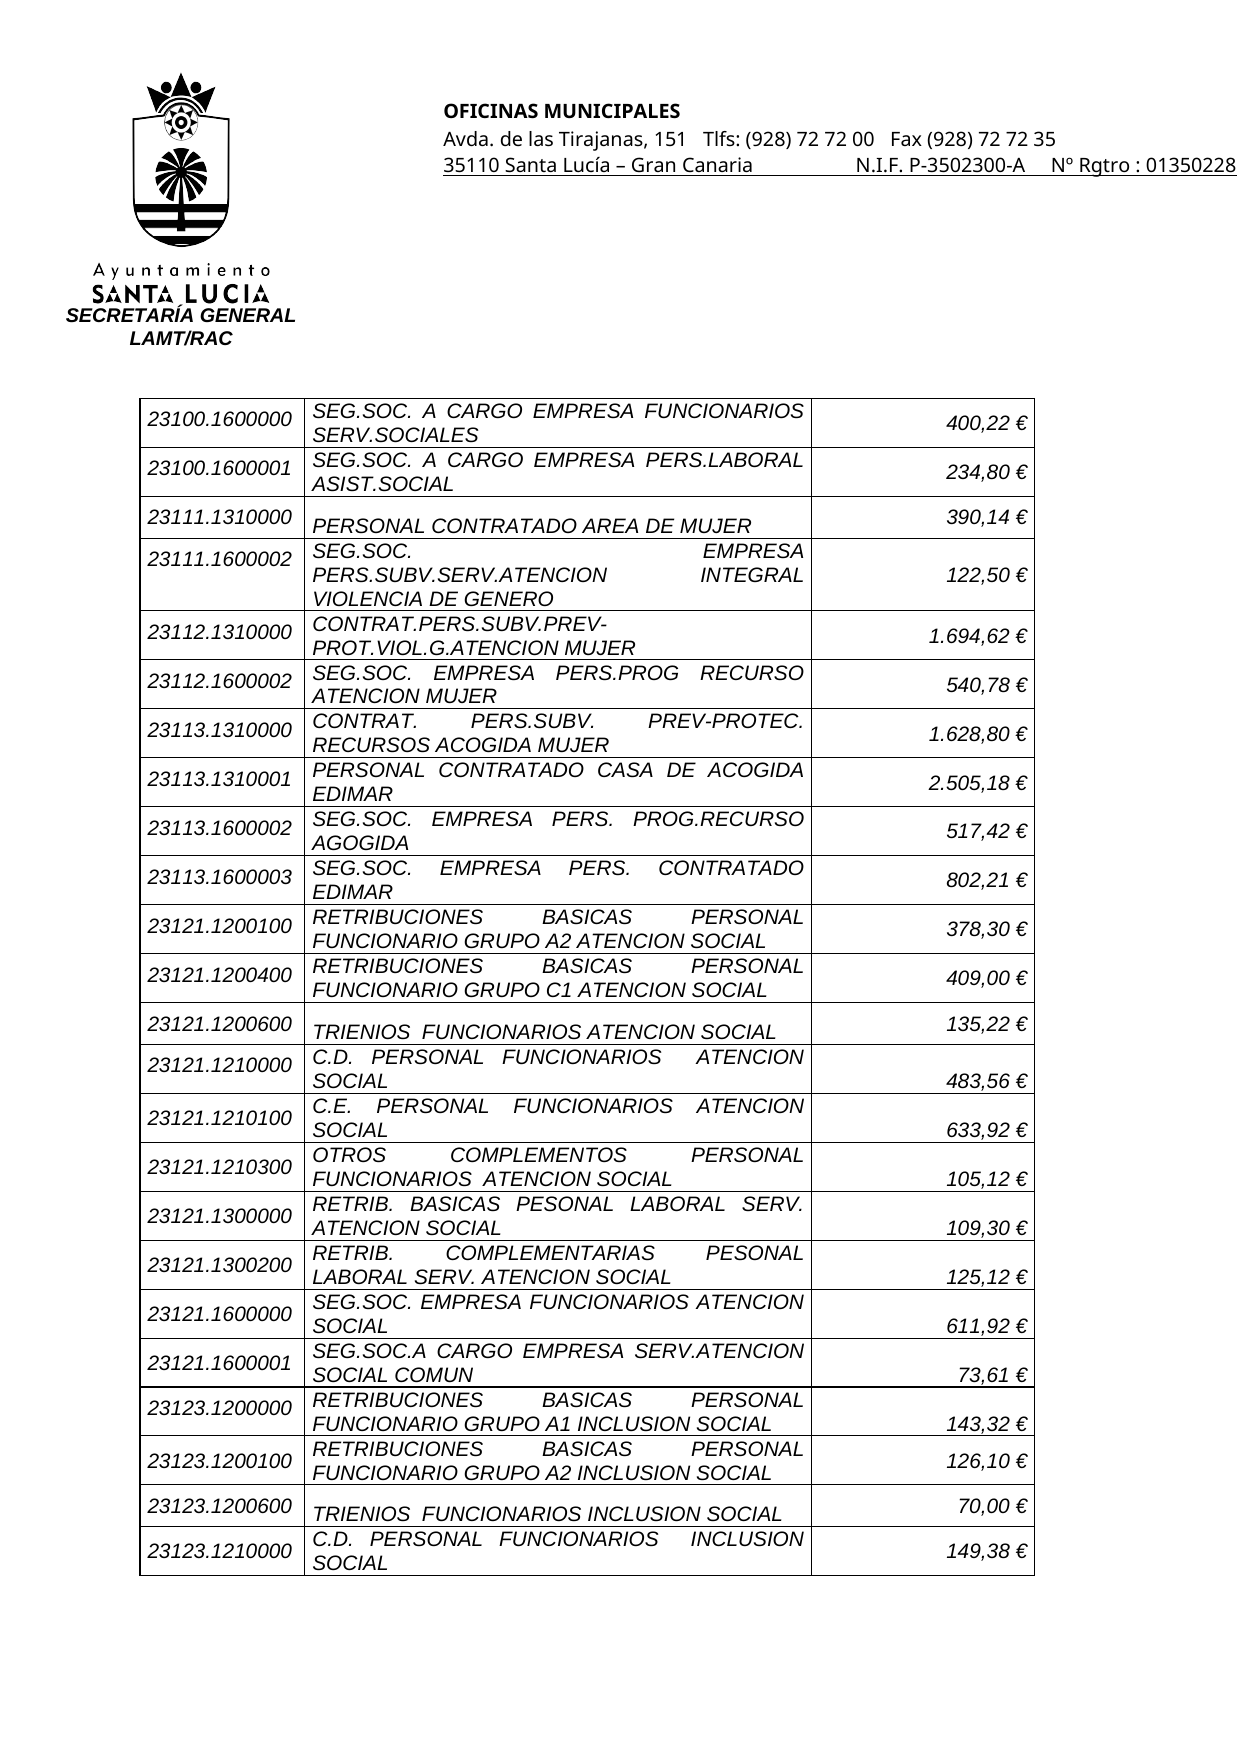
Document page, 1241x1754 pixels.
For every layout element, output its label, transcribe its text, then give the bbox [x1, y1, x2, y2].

table_cell 23111.1600002 [141, 539, 304, 610]
table_cell 23123.1210000 [141, 1527, 304, 1575]
table_cell CONTRAT.PERS.SUBV.PREV-PROT.VIOL.G.ATENCION MUJER [305, 611, 811, 659]
table_cell 540,78 € [812, 660, 1034, 708]
table_cell RETRIBUCIONES BASICAS PERSONAL FUNCIONARIO GRUPO A1 INCLUSION SOCIAL [305, 1388, 811, 1435]
table_cell TRIENIOS FUNCIONARIOS INCLUSION SOCIAL [305, 1485, 811, 1526]
table_cell C.D. PERSONAL FUNCIONARIOS INCLUSION SOCIAL [305, 1527, 811, 1575]
table_cell RETRIB. BASICAS PESONAL LABORAL SERV. ATENCION SOCIAL [305, 1192, 811, 1239]
table_cell 125,12 € [812, 1241, 1034, 1288]
table_cell C.D. PERSONAL FUNCIONARIOS ATENCION SOCIAL [305, 1045, 811, 1093]
table_cell C.E. PERSONAL FUNCIONARIOS ATENCION SOCIAL [305, 1094, 811, 1142]
table_cell RETRIBUCIONES BASICAS PERSONAL FUNCIONARIO GRUPO A2 ATENCION SOCIAL [305, 905, 811, 953]
table_cell 400,22 € [812, 399, 1034, 447]
table_cell 23121.1210000 [141, 1045, 304, 1093]
table_cell 23111.1310000 [141, 497, 304, 537]
table_cell 1.694,62 € [812, 611, 1034, 659]
table_cell 105,12 € [812, 1143, 1034, 1191]
table_cell 23123.1200000 [141, 1388, 304, 1435]
table_cell 23123.1200600 [141, 1485, 304, 1526]
table_cell 23113.1310000 [141, 709, 304, 757]
table_cell SEG.SOC. EMPRESA PERS.SUBV.SERV.ATENCION INTEGRAL VIOLENCIA DE GENERO [305, 539, 811, 610]
table_cell 23100.1600000 [141, 399, 304, 447]
table_cell 23121.1600000 [141, 1290, 304, 1337]
table_cell 73,61 € [812, 1339, 1034, 1386]
table_cell 23100.1600001 [141, 448, 304, 496]
table_cell 409,00 € [812, 954, 1034, 1002]
table_cell 135,22 € [812, 1003, 1034, 1044]
table_cell SEG.SOC. EMPRESA PERS. PROG.RECURSO AGOGIDA [305, 807, 811, 855]
table_cell 802,21 € [812, 856, 1034, 904]
table_cell 23121.1200600 [141, 1003, 304, 1044]
table_cell 234,80 € [812, 448, 1034, 496]
table_cell RETRIBUCIONES BASICAS PERSONAL FUNCIONARIO GRUPO C1 ATENCION SOCIAL [305, 954, 811, 1002]
table_cell 23112.1310000 [141, 611, 304, 659]
table_cell SEG.SOC. EMPRESA FUNCIONARIOS ATENCION SOCIAL [305, 1290, 811, 1337]
table_cell 23121.1300000 [141, 1192, 304, 1239]
table_cell CONTRAT. PERS.SUBV. PREV-PROTEC. RECURSOS ACOGIDA MUJER [305, 709, 811, 757]
table_cell 23121.1600001 [141, 1339, 304, 1386]
table_cell TRIENIOS FUNCIONARIOS ATENCION SOCIAL [305, 1003, 811, 1044]
table_cell 122,50 € [812, 539, 1034, 610]
table_cell 126,10 € [812, 1436, 1034, 1484]
table_cell 23113.1310001 [141, 758, 304, 806]
table_cell 23121.1210100 [141, 1094, 304, 1142]
table_cell 23121.1300200 [141, 1241, 304, 1288]
table_cell 378,30 € [812, 905, 1034, 953]
table_cell 109,30 € [812, 1192, 1034, 1239]
table_cell PERSONAL CONTRATADO AREA DE MUJER [305, 497, 811, 537]
table_cell 149,38 € [812, 1527, 1034, 1575]
table_cell RETRIBUCIONES BASICAS PERSONAL FUNCIONARIO GRUPO A2 INCLUSION SOCIAL [305, 1436, 811, 1484]
table_cell 23113.1600002 [141, 807, 304, 855]
table_cell SEG.SOC. A CARGO EMPRESA FUNCIONARIOS SERV.SOCIALES [305, 399, 811, 447]
table_cell 23121.1200400 [141, 954, 304, 1002]
table_cell 23121.1210300 [141, 1143, 304, 1191]
table_cell PERSONAL CONTRATADO CASA DE ACOGIDA EDIMAR [305, 758, 811, 806]
table_cell 23113.1600003 [141, 856, 304, 904]
table_cell SEG.SOC. EMPRESA PERS.PROG RECURSO ATENCION MUJER [305, 660, 811, 708]
table_cell 483,56 € [812, 1045, 1034, 1093]
table_cell OTROS COMPLEMENTOS PERSONAL FUNCIONARIOS ATENCION SOCIAL [305, 1143, 811, 1191]
table_cell SEG.SOC. A CARGO EMPRESA PERS.LABORAL ASIST.SOCIAL [305, 448, 811, 496]
table_cell 23121.1200100 [141, 905, 304, 953]
table_cell SEG.SOC.A CARGO EMPRESA SERV.ATENCION SOCIAL COMUN [305, 1339, 811, 1386]
table_cell 390,14 € [812, 497, 1034, 537]
table_cell 23112.1600002 [141, 660, 304, 708]
table_cell 517,42 € [812, 807, 1034, 855]
table_cell 633,92 € [812, 1094, 1034, 1142]
table_cell 611,92 € [812, 1290, 1034, 1337]
table_cell SEG.SOC. EMPRESA PERS. CONTRATADO EDIMAR [305, 856, 811, 904]
table_cell 2.505,18 € [812, 758, 1034, 806]
table_cell RETRIB. COMPLEMENTARIAS PESONAL LABORAL SERV. ATENCION SOCIAL [305, 1241, 811, 1288]
table_cell 70,00 € [812, 1485, 1034, 1526]
table_cell 1.628,80 € [812, 709, 1034, 757]
table_cell 143,32 € [812, 1388, 1034, 1435]
table_cell 23123.1200100 [141, 1436, 304, 1484]
